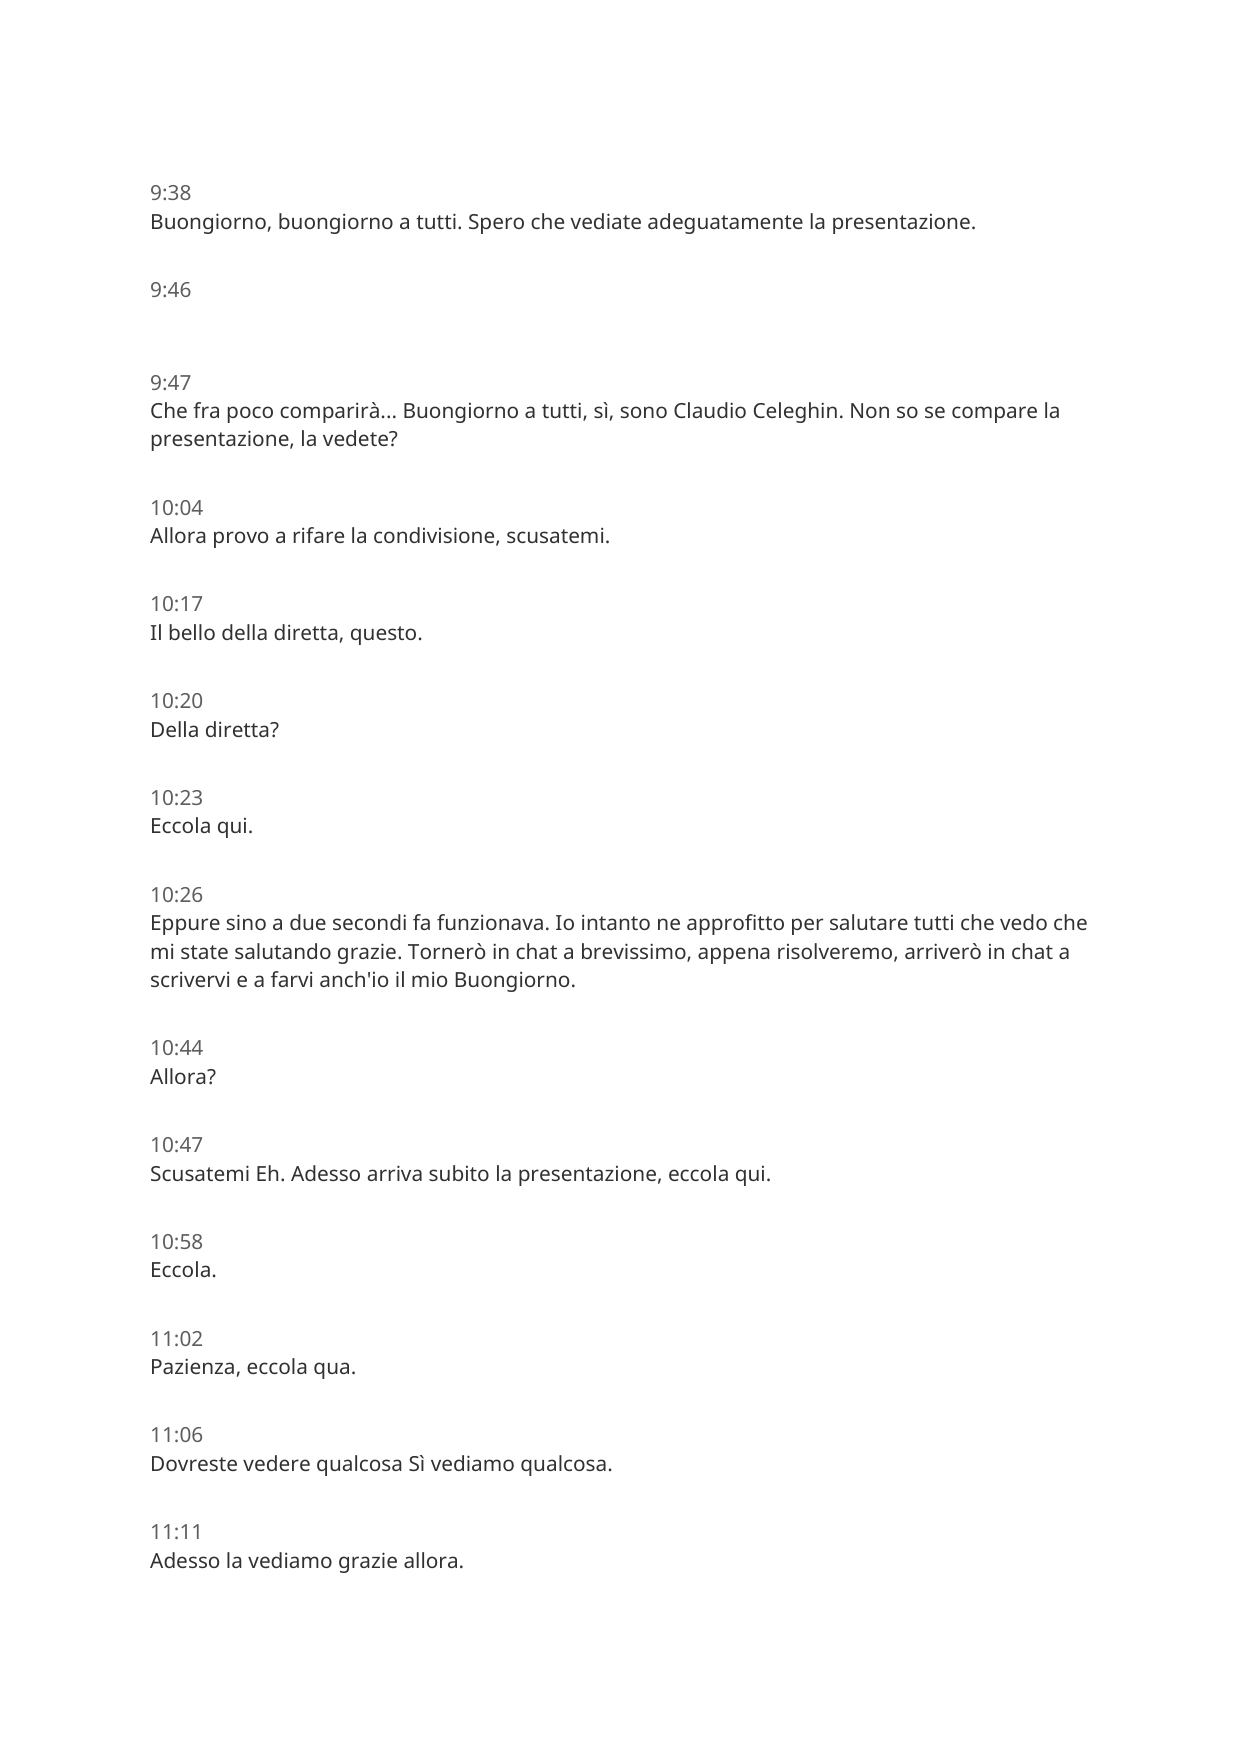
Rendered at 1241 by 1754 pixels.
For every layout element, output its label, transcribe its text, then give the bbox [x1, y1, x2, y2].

text 9:46 [150, 247, 1090, 328]
text 11:02 Pazienza, eccola qua. [150, 1295, 1090, 1381]
text 11:06 Dovreste vedere qualcosa Sì vediamo qualcosa. [150, 1392, 1090, 1477]
text 10:26 Eppure sino a due secondi fa funzionava. Io intanto ne approfitto per salutare tutti che vedo che mi state salutando grazie. Tornerò in chat a brevissimo, appena risolveremo, arriverò in chat a scrivervi e a farvi anch'io il mio Buongiorno. [150, 851, 1090, 994]
text 9:47 Che fra poco comparirà... Buongiorno a tutti, sì, sono Claudio Celeghin. Non so se compare la presentazione, la vedete? [150, 339, 1090, 453]
text 10:47 Scusatemi Eh. Adesso arriva subito la presentazione, eccola qui. [150, 1102, 1090, 1187]
text 10:44 Allora? [150, 1005, 1090, 1090]
text 10:17 Il bello della diretta, questo. [150, 561, 1090, 646]
text 11:11 Adesso la vediamo grazie allora. [150, 1489, 1090, 1574]
text 10:23 Eccola qui. [150, 755, 1090, 840]
text 10:20 Della diretta? [150, 658, 1090, 743]
text 10:04 Allora provo a rifare la condivisione, scusatemi. [150, 464, 1090, 550]
text 10:58 Eccola. [150, 1199, 1090, 1284]
text 9:38 Buongiorno, buongiorno a tutti. Spero che vediate adeguatamente la presentazione. [150, 150, 1090, 235]
